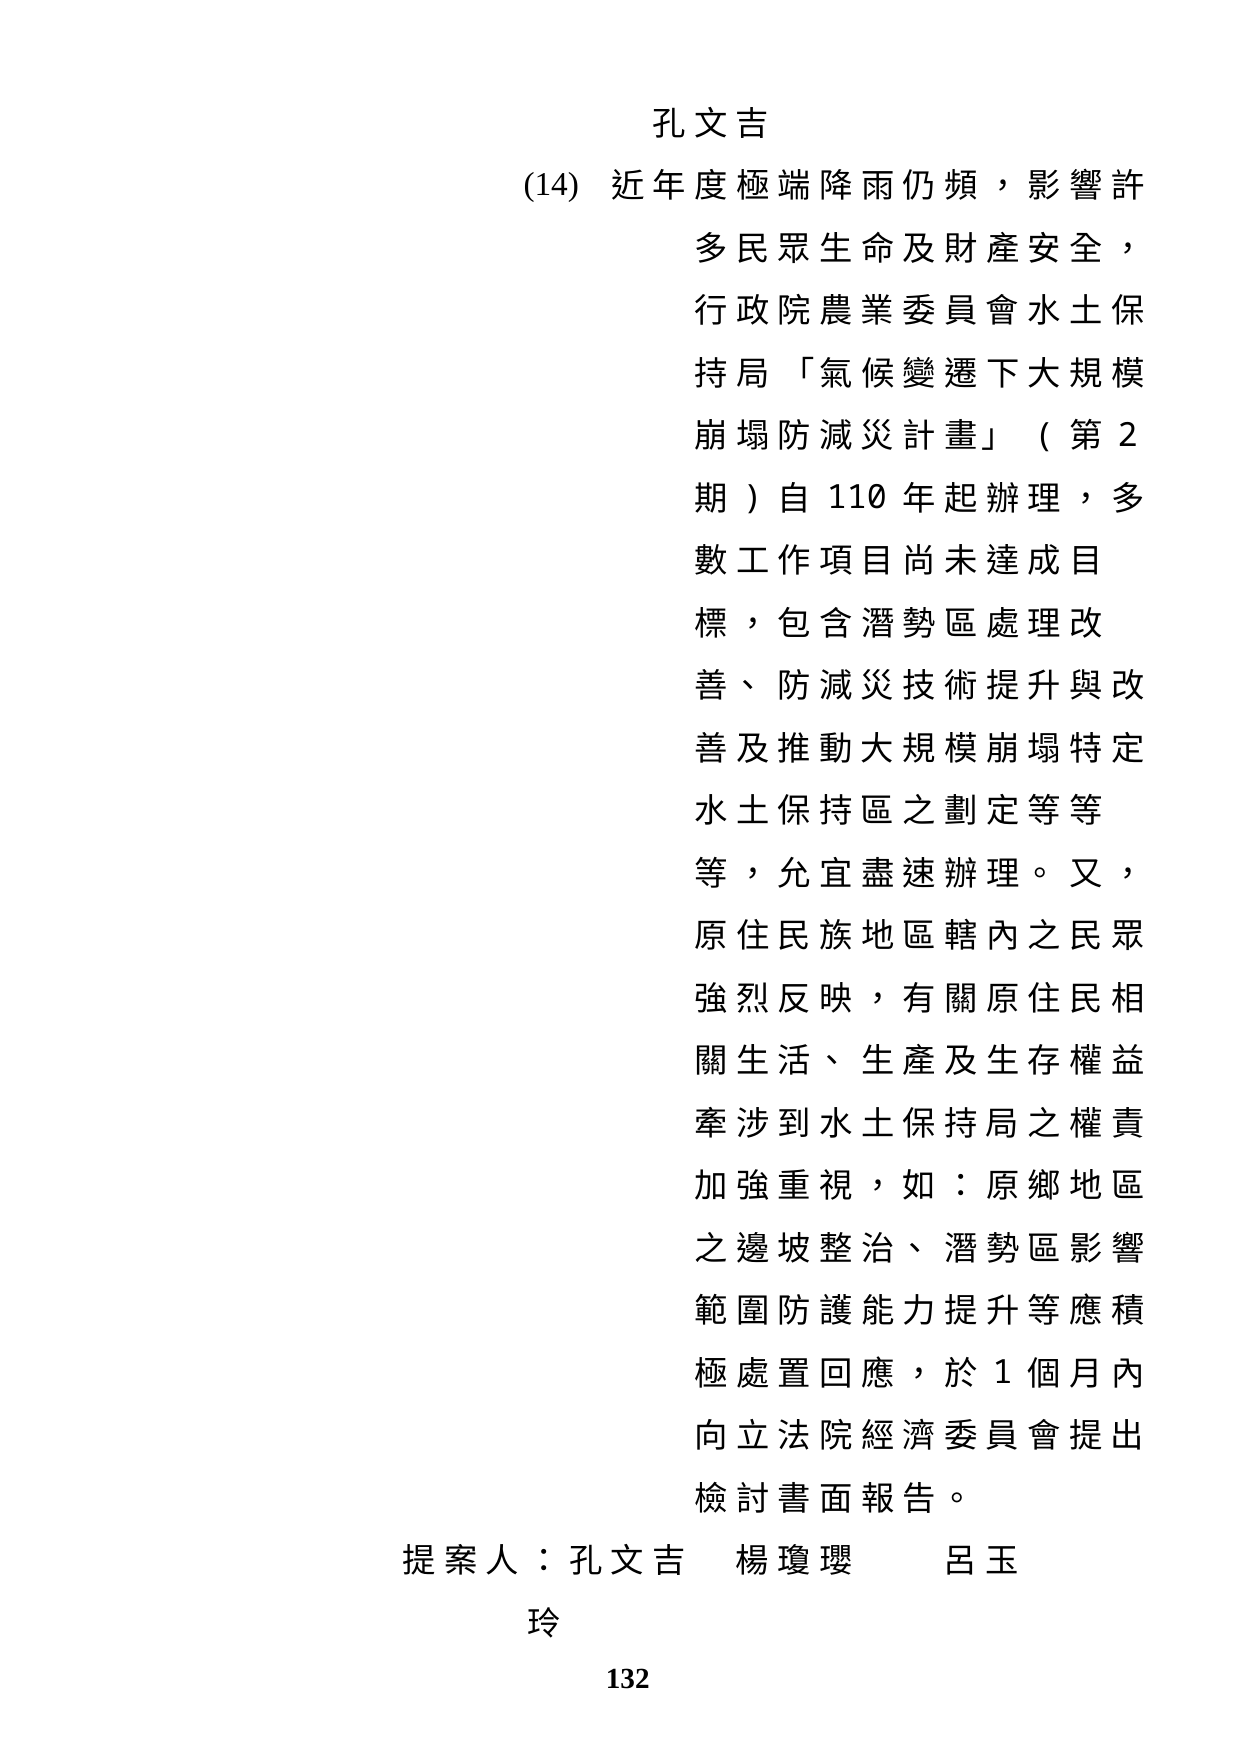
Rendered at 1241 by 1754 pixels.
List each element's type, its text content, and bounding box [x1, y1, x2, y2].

text 孔文吉 [384, 79, 1044, 141]
list 近年度極端降雨仍頻，影響許多民眾生命及財產安全，行政院農業委員會水土保持局「氣候變遷下大規模崩塌防減災計畫」(第2期)自110年起辦理，多數工作項目尚未達成目標，包含潛勢區處理改善、防減災技術提升與改善及推動大規模崩塌特定水土保持區之劃定等等等，允宜盡速辦理。又，原住民族地區轄內之民眾強烈反映，有關原住民相關生活、生產及生存權益牽涉到水土保持局之權責加強重視，如：原鄉地區之邊坡整治、潛勢區影響範圍防護能力提升等應積極處置回應，於1個月內向立法院經濟委員會提出檢討書面報告。 [491, 141, 1148, 1516]
text 提案人：孔文吉 楊瓊瓔 呂玉玲 [384, 1516, 1044, 1641]
